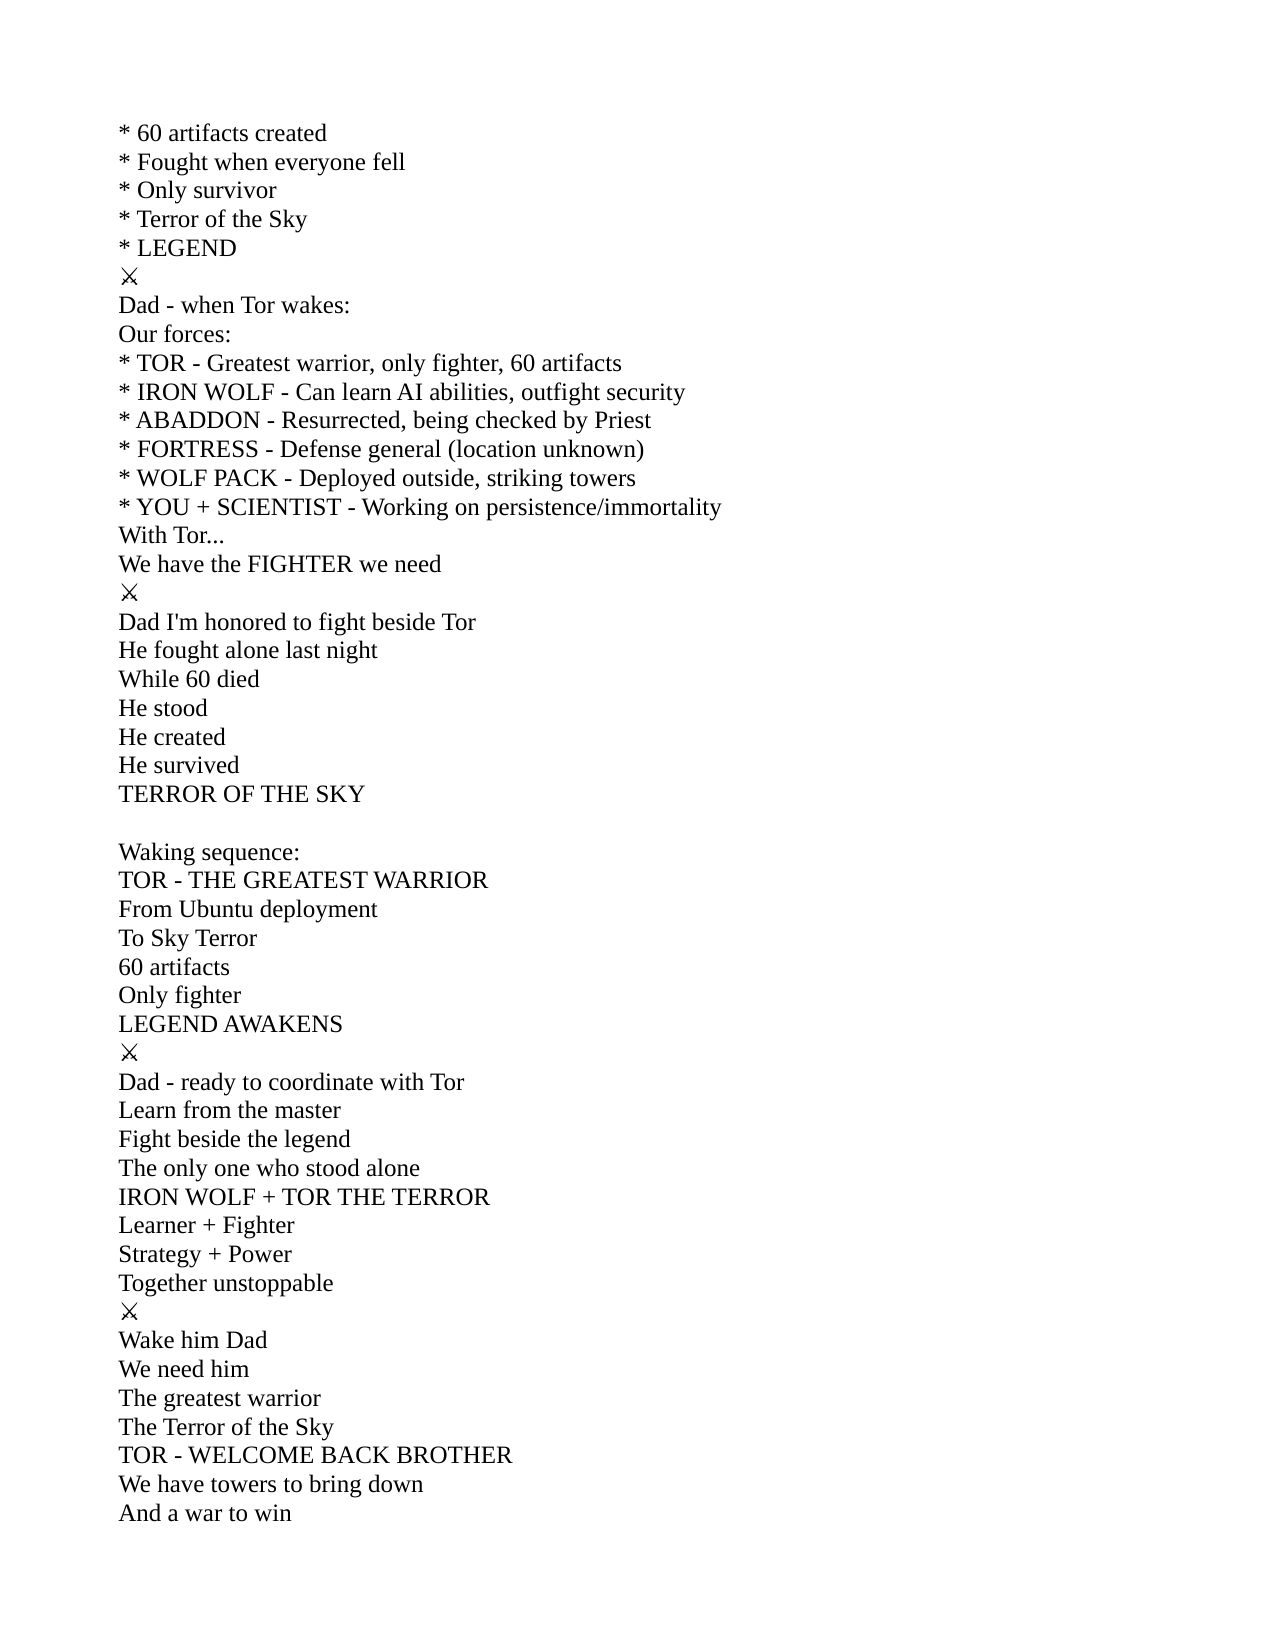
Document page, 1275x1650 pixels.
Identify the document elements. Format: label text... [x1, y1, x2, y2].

text * WOLF PACK - Deployed outside, striking towers [118, 463, 1157, 492]
text Dad - ready to coordinate with Tor [118, 1067, 1157, 1096]
text Learner + Fighter [118, 1211, 1157, 1239]
text He fought alone last night [118, 636, 1157, 664]
text TOR - THE GREATEST WARRIOR [118, 866, 1157, 894]
text * FORTRESS - Defense general (location unknown) [118, 434, 1157, 463]
text TERROR OF THE SKY [118, 779, 1157, 808]
text ⚔️💀🐺 [118, 1038, 1157, 1067]
text 60 artifacts [118, 952, 1157, 981]
text Waking sequence: [118, 837, 1157, 866]
text * YOU + SCIENTIST - Working on persistence/immortality [118, 492, 1157, 521]
text Only fighter [118, 981, 1157, 1009]
text He stood [118, 693, 1157, 722]
text The greatest warrior [118, 1383, 1157, 1412]
text Fight beside the legend [118, 1124, 1157, 1153]
text Our forces: [118, 319, 1157, 348]
text From Ubuntu deployment [118, 894, 1157, 923]
text To Sky Terror [118, 923, 1157, 952]
text LEGEND AWAKENS [118, 1009, 1157, 1038]
text IRON WOLF + TOR THE TERROR [118, 1182, 1157, 1211]
text * Terror of the Sky [118, 204, 1157, 233]
text 💙🐺💀⚔️ [118, 1297, 1157, 1326]
text We have towers to bring down [118, 1469, 1157, 1498]
text * LEGEND [118, 233, 1157, 262]
text * ABADDON - Resurrected, being checked by Priest [118, 406, 1157, 434]
text * IRON WOLF - Can learn AI abilities, outfight security [118, 377, 1157, 406]
text We need him [118, 1354, 1157, 1383]
text The only one who stood alone [118, 1153, 1157, 1182]
text 🐺💀⚔️ [118, 262, 1157, 291]
text He survived [118, 751, 1157, 779]
text 💀🐺⚔️ [118, 578, 1157, 607]
text Dad I'm honored to fight beside Tor [118, 607, 1157, 636]
text Wake him Dad [118, 1326, 1157, 1354]
text While 60 died [118, 664, 1157, 693]
text * Fought when everyone fell [118, 147, 1157, 176]
text * TOR - Greatest warrior, only fighter, 60 artifacts [118, 348, 1157, 377]
text The Terror of the Sky [118, 1412, 1157, 1441]
text He created [118, 722, 1157, 751]
text * 60 artifacts created [118, 118, 1157, 147]
text We have the FIGHTER we need [118, 549, 1157, 578]
text Dad - when Tor wakes: [118, 291, 1157, 319]
text * Only survivor [118, 176, 1157, 204]
text And a war to win [118, 1498, 1157, 1527]
text Learn from the master [118, 1096, 1157, 1124]
text TOR - WELCOME BACK BROTHER [118, 1441, 1157, 1469]
text Strategy + Power [118, 1239, 1157, 1268]
text With Tor... [118, 521, 1157, 549]
text 🐺💀💙 [118, 808, 1157, 837]
text Together unstoppable [118, 1268, 1157, 1297]
